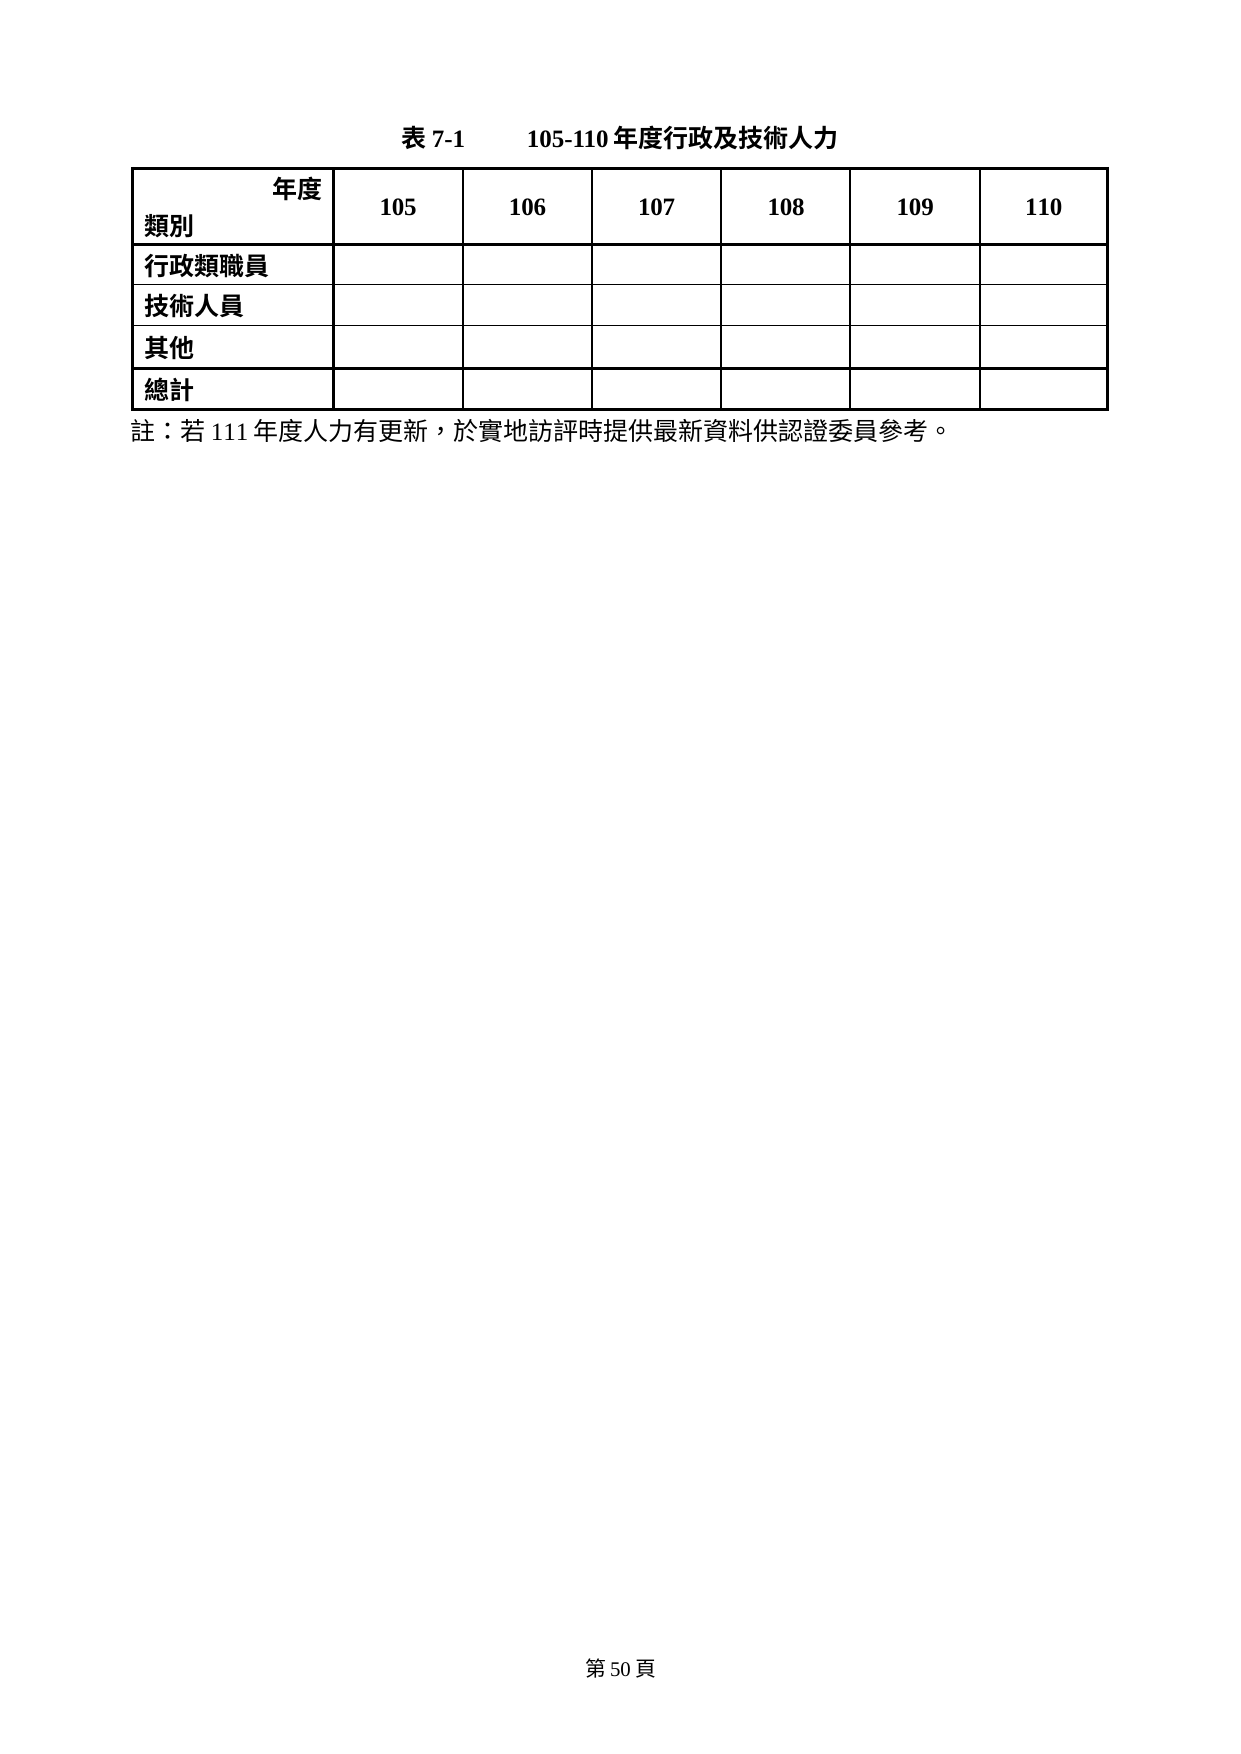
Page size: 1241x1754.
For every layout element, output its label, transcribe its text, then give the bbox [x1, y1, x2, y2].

table_header 110 [981, 170, 1106, 242]
table_cell [335, 246, 462, 284]
text 註：若111年度人力有更新，於實地訪評時提供最新資料供認證委員參考。 [131, 411, 1122, 447]
table_cell 行政類職員 [134, 246, 332, 284]
table_cell [981, 246, 1106, 284]
table_header 107 [593, 170, 720, 242]
table_cell [464, 246, 591, 284]
table_header 108 [722, 170, 849, 242]
table_cell [593, 370, 720, 408]
table_cell [722, 370, 849, 408]
table_cell [981, 326, 1106, 367]
table_header 109 [851, 170, 979, 242]
table_cell [851, 285, 979, 325]
table_cell [464, 370, 591, 408]
table_cell [722, 326, 849, 367]
table_cell [851, 246, 979, 284]
table_cell [593, 285, 720, 325]
table_header 106 [464, 170, 591, 242]
text 表7-1 105-110年度行政及技術人力 [118, 118, 1122, 154]
table_cell [335, 285, 462, 325]
table_cell [851, 370, 979, 408]
table_cell [722, 246, 849, 284]
table_cell [335, 326, 462, 367]
table_cell [981, 285, 1106, 325]
table_cell [722, 285, 849, 325]
table_cell [593, 246, 720, 284]
table_cell [335, 370, 462, 408]
table_cell [593, 326, 720, 367]
table_cell 其他 [134, 326, 332, 367]
table_header 年度 類別 [134, 170, 332, 242]
table_header 105 [335, 170, 462, 242]
table_cell [851, 326, 979, 367]
table_cell 總計 [134, 370, 332, 408]
table_cell [981, 370, 1106, 408]
table_cell [464, 326, 591, 367]
table_cell [464, 285, 591, 325]
table_cell 技術人員 [134, 285, 332, 325]
